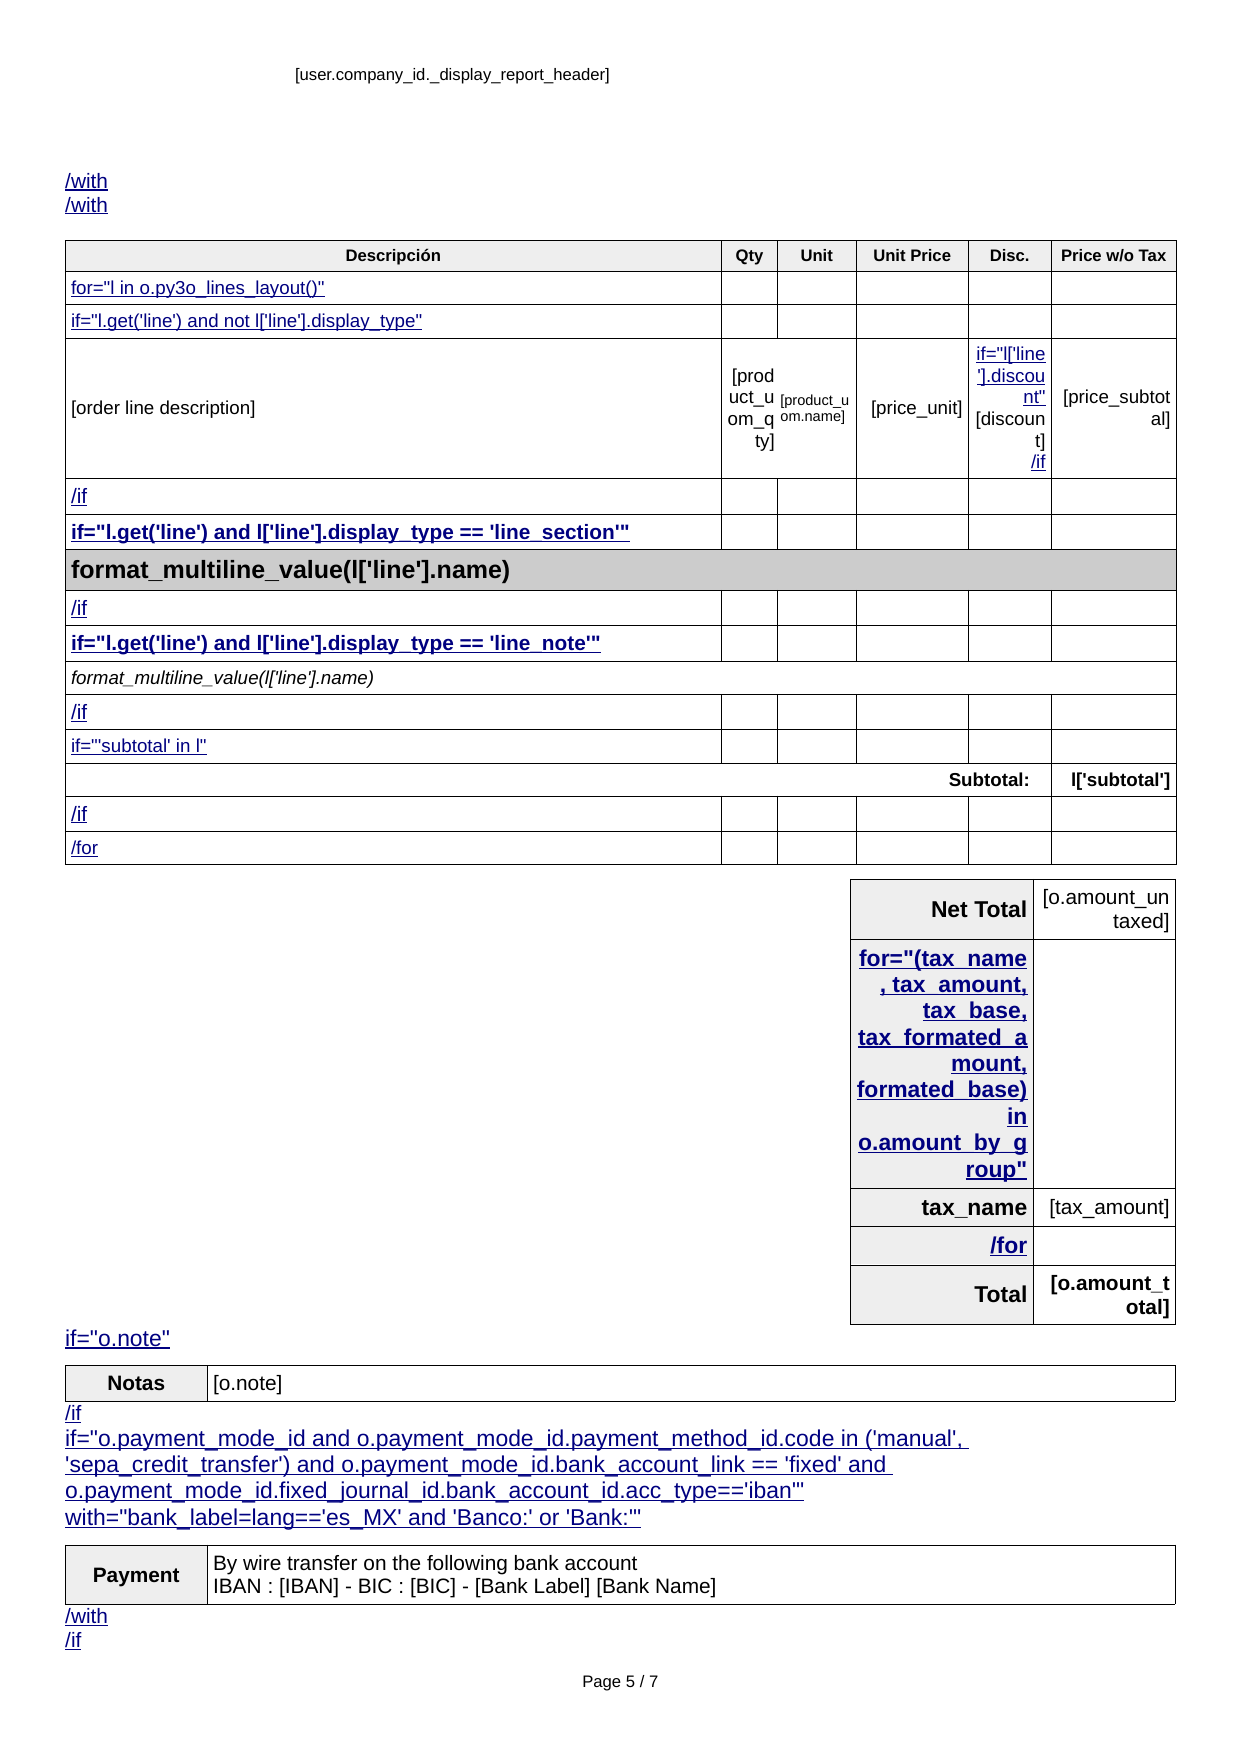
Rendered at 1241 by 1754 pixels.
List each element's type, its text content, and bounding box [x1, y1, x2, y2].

text /if [65, 1402, 1175, 1425]
text /with [65, 168, 1175, 192]
table_cell [product_uom_qty] [722, 339, 777, 478]
table_cell [969, 832, 1051, 864]
table_cell [price_subtotal] [1052, 339, 1176, 478]
table_cell /for [851, 1227, 1033, 1264]
table_cell [1034, 1227, 1175, 1264]
table_cell [778, 515, 856, 549]
table_cell [857, 479, 968, 514]
table_header Net Total [851, 880, 1033, 939]
text /if [65, 1628, 1175, 1652]
table_cell [778, 797, 856, 831]
table_header [65, 879, 850, 939]
table_cell [1052, 479, 1176, 514]
table_cell /if [66, 591, 721, 625]
table_cell for="(tax_name, tax_amount, tax_base, tax_formated_amount, formated_base) in o.amount_by_group" [851, 940, 1033, 1188]
table_cell [1052, 515, 1176, 549]
table_cell [722, 305, 777, 337]
table_cell [1052, 272, 1176, 304]
table_cell [778, 591, 856, 625]
table_cell [857, 626, 968, 661]
table_cell [778, 730, 856, 762]
table_cell [order line description] [66, 339, 721, 478]
table_cell [1052, 730, 1176, 762]
table_cell [969, 272, 1051, 304]
table_cell if="'subtotal' in l" [66, 730, 721, 762]
table_cell [tax_amount] [1034, 1189, 1175, 1226]
table_cell [969, 515, 1051, 549]
table_cell [1052, 832, 1176, 864]
table_cell [1052, 305, 1176, 337]
table_cell [857, 591, 968, 625]
table_header By wire transfer on the following bank account IBAN : [IBAN] - BIC : [BIC] - [Bank Label] [Bank Name] [208, 1546, 1175, 1604]
table_cell [722, 797, 777, 831]
table_cell if="l['line'].discount" [discount] /if [969, 339, 1051, 478]
table_cell [722, 626, 777, 661]
table_cell [857, 305, 968, 337]
table_cell [722, 695, 777, 729]
table_header Payment [66, 1546, 207, 1604]
table_header Notas [66, 1366, 207, 1401]
text if="o.note" [65, 1324, 1175, 1351]
table_cell [778, 479, 856, 514]
table_header Price w/o Tax [1052, 241, 1176, 271]
table_cell [857, 272, 968, 304]
text /with [65, 1605, 1175, 1628]
table_cell [1052, 695, 1176, 729]
table_cell [969, 695, 1051, 729]
table_cell /if [66, 479, 721, 514]
table_cell [1034, 940, 1175, 1188]
table_cell [722, 272, 777, 304]
table_cell [857, 730, 968, 762]
table_header Descripción [66, 241, 721, 271]
table_header Disc. [969, 241, 1051, 271]
table_cell l['subtotal'] [1052, 764, 1176, 796]
table_cell [1052, 591, 1176, 625]
table_cell /if [66, 797, 721, 831]
table_cell [722, 515, 777, 549]
table_cell if="l.get('line') and l['line'].display_type == 'line_section'" [66, 515, 721, 549]
table_cell [65, 1188, 850, 1226]
table_cell Subtotal: [66, 764, 1051, 796]
table_header [o.note] [208, 1366, 1175, 1401]
table_cell [778, 695, 856, 729]
table_cell [857, 515, 968, 549]
table_cell [969, 305, 1051, 337]
table_cell [857, 695, 968, 729]
table_header [o.amount_untaxed] [1034, 880, 1175, 939]
table_cell [65, 1265, 850, 1324]
table_cell [1052, 797, 1176, 831]
table_cell [778, 272, 856, 304]
table_cell [969, 591, 1051, 625]
table_cell [969, 797, 1051, 831]
table_cell if="l.get('line') and l['line'].display_type == 'line_note'" [66, 626, 721, 661]
table_cell /if [66, 695, 721, 729]
table_cell [969, 626, 1051, 661]
table_cell [778, 832, 856, 864]
table_cell [969, 730, 1051, 762]
table_cell /for [66, 832, 721, 864]
table_header Unit [778, 241, 856, 271]
table_header Qty [722, 241, 777, 271]
table_cell tax_name [851, 1189, 1033, 1226]
table_cell [65, 939, 850, 1188]
table_cell [722, 730, 777, 762]
table_cell format_multiline_value(l['line'].name) [66, 550, 1176, 590]
table_cell Total [851, 1266, 1033, 1324]
table_cell [778, 305, 856, 337]
text if="o.payment_mode_id and o.payment_mode_id.payment_method_id.code in ('manual', 'sepa_credit_transfer') and o.payment_mode_id.bank_account_link == 'fixed' and o.payment_mode_id.fixed_journal_id.bank_account_id.acc_type=='iban'" [65, 1425, 1175, 1504]
table_cell format_multiline_value(l['line'].name) [66, 662, 1176, 694]
table_cell [price_unit] [857, 339, 968, 478]
table_cell [product_uom.name] [777, 339, 856, 478]
table_cell [722, 591, 777, 625]
text with="bank_label=lang=='es_MX' and 'Banco:' or 'Bank:'" [65, 1504, 1175, 1530]
table_cell [778, 626, 856, 661]
table_cell [969, 479, 1051, 514]
table_cell if="l.get('line') and not l['line'].display_type" [66, 305, 721, 337]
table_cell [o.amount_total] [1034, 1266, 1175, 1324]
table_cell [1052, 626, 1176, 661]
table_cell [65, 1226, 850, 1264]
table_cell [857, 797, 968, 831]
table_cell for="l in o.py3o_lines_layout()" [66, 272, 721, 304]
text /with [65, 192, 1175, 216]
table_cell [722, 479, 777, 514]
table_header Unit Price [857, 241, 968, 271]
table_cell [722, 832, 777, 864]
table_cell [857, 832, 968, 864]
